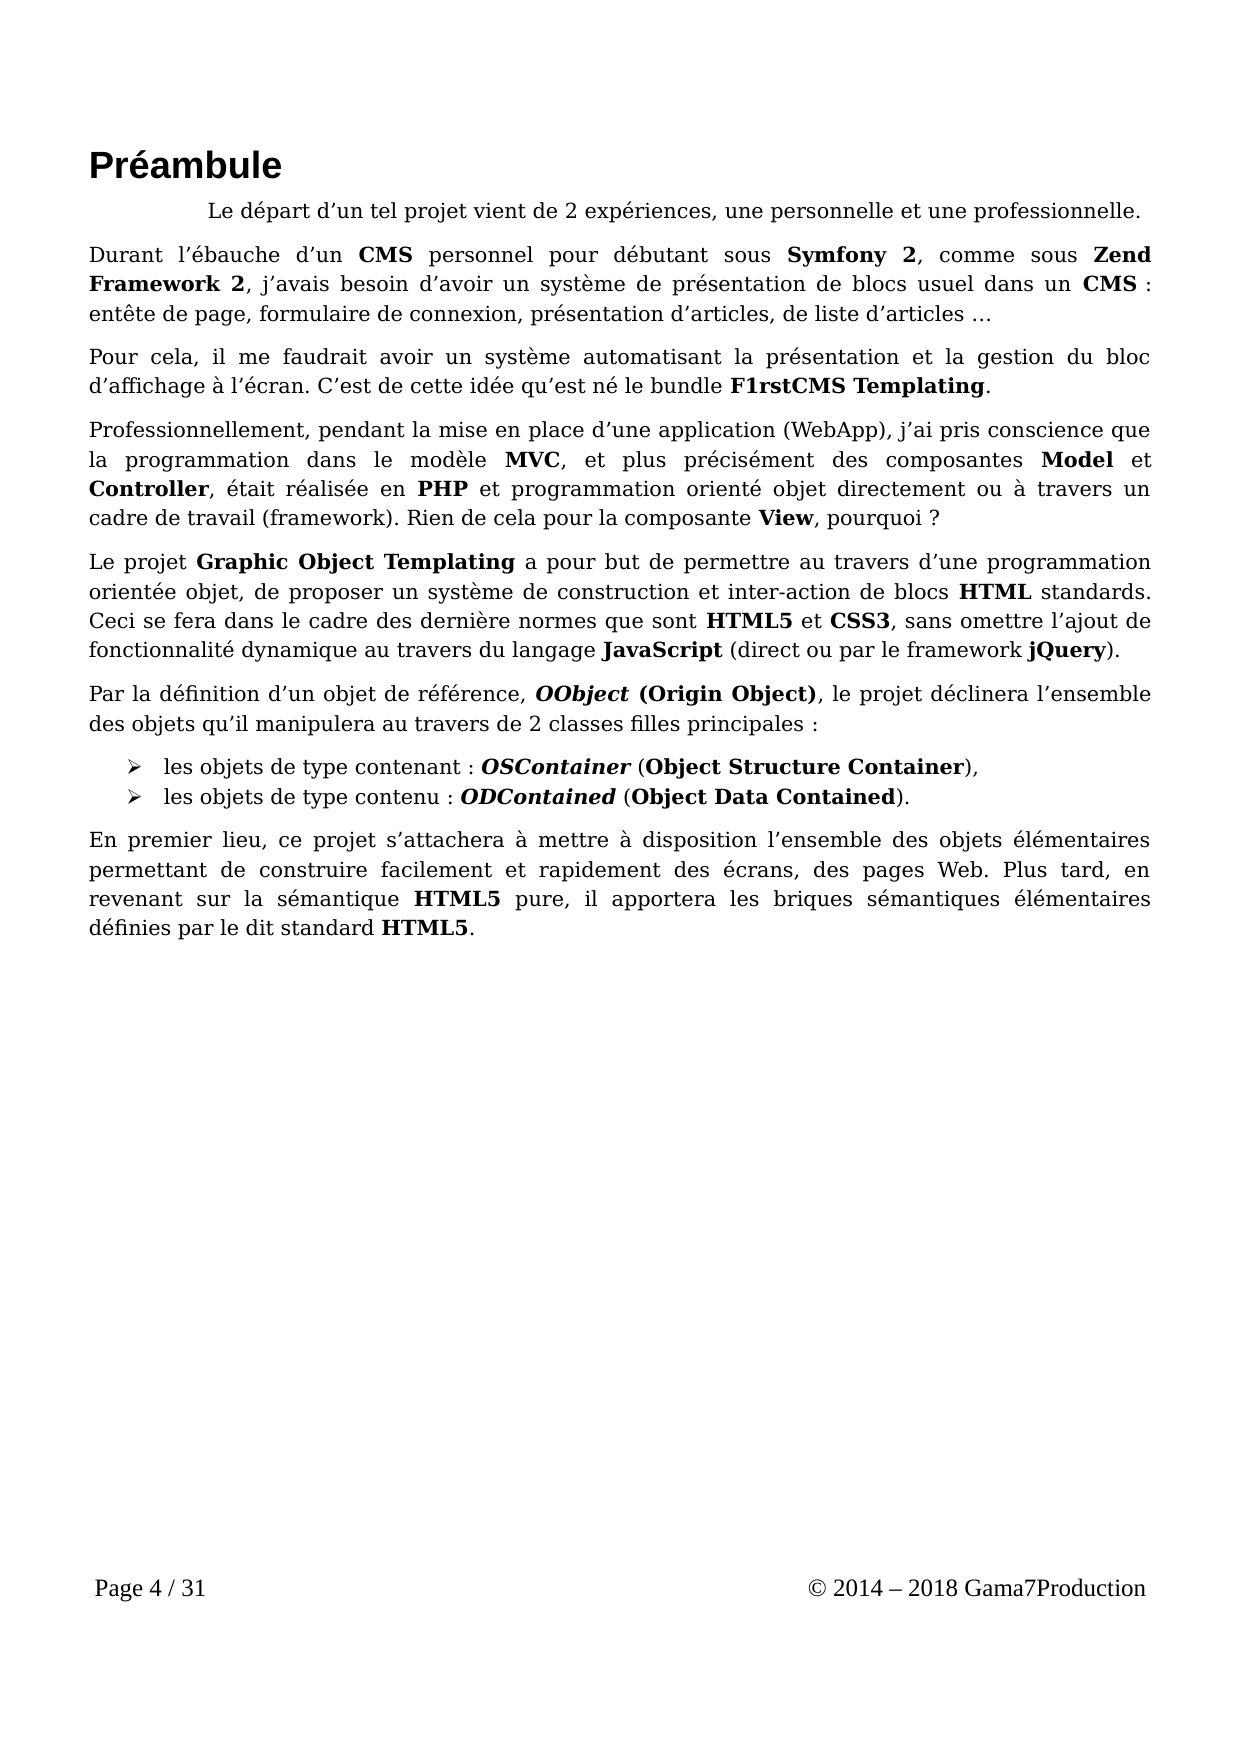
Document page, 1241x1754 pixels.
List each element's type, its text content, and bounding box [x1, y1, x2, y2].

list Le départ d’un tel projet vient de 2 expériences, une personnelle et une professionnelle. [133, 199, 1152, 223]
text Pour cela, il me faudrait avoir un système automatisant la présentation et la gestion du bloc d’affichage à l’écran. C’est de cette idée qu’est né le bundle F1rstCMS Templating. [88, 345, 1152, 399]
list les objets de type contenant : OSContainer (Object Structure Container), [126, 755, 1152, 780]
text En premier lieu, ce projet s’attachera à mettre à disposition l’ensemble des objets élémentaires permettant de construire facilement et rapidement des écrans, des pages Web. Plus tard, en revenant sur la sémantique HTML5 pure, il apportera les briques sémantiques élémentaires définies par le dit standard HTML5. [88, 828, 1152, 941]
subtitle Préambule [88, 143, 1152, 187]
text Par la définition d’un objet de référence, OObject (Origin Object), le projet déclinera l’ensemble des objets qu’il manipulera au travers de 2 classes filles principales : [88, 682, 1152, 736]
list les objets de type contenu : ODContained (Object Data Contained). [126, 784, 1152, 809]
text Le projet Graphic Object Templating a pour but de permettre au travers d’une programmation orientée objet, de proposer un système de construction et inter-action de blocs HTML standards. Ceci se fera dans le cadre des dernière normes que sont HTML5 et CSS3, sans omettre l’ajout de fonctionnalité dynamique au travers du langage JavaScript (direct ou par le framework jQuery). [88, 550, 1152, 663]
text Durant l’ébauche d’un CMS personnel pour débutant sous Symfony 2, comme sous Zend Framework 2, j’avais besoin d’avoir un système de présentation de blocs usuel dans un CMS : entête de page, formulaire de connexion, présentation d’articles, de liste d’articles … [88, 243, 1152, 326]
text Professionnellement, pendant la mise en place d’une application (WebApp), j’ai pris conscience que la programmation dans le modèle MVC, et plus précisément des composantes Model et Controller, était réalisée en PHP et programmation orienté objet directement ou à travers un cadre de travail (framework). Rien de cela pour la composante View, pourquoi ? [88, 418, 1152, 531]
